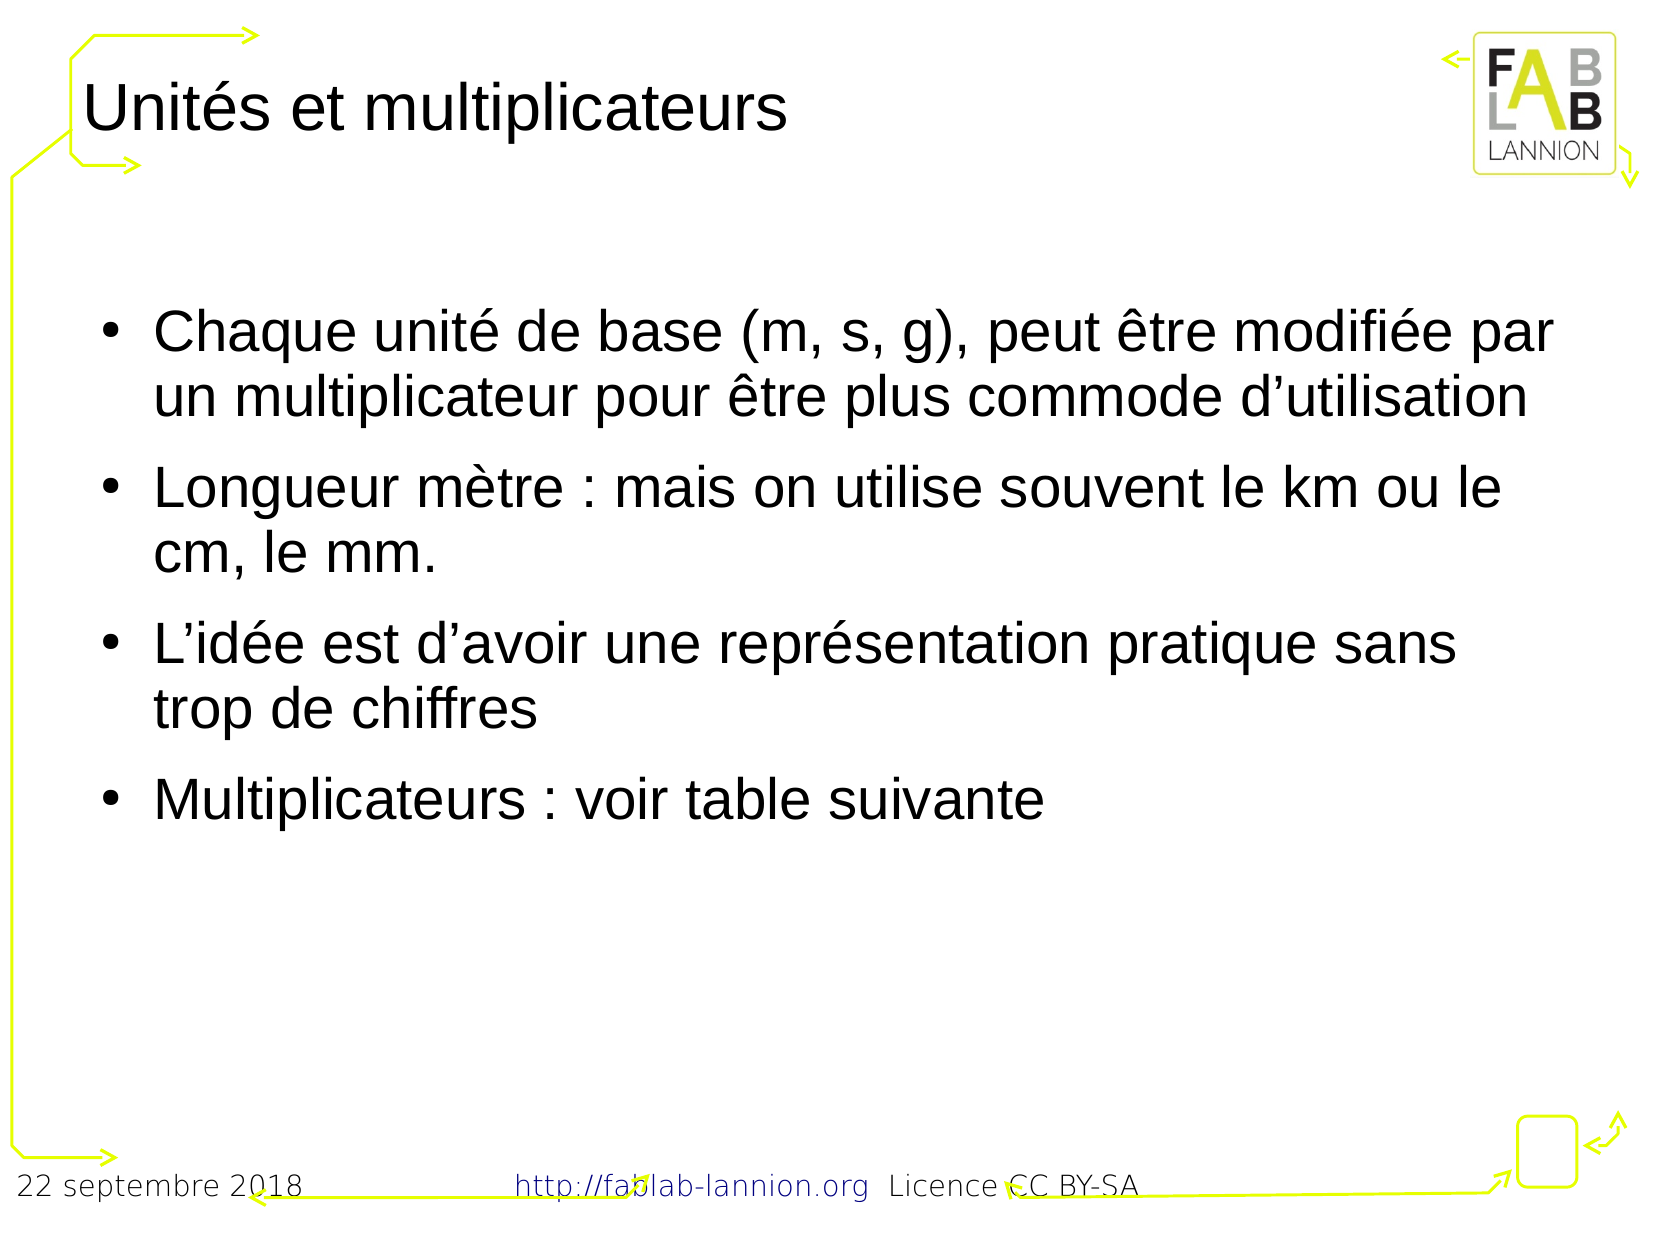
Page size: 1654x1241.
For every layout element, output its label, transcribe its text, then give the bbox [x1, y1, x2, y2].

picture [1470, 29, 1619, 178]
list Chaque unité de base (m, s, g), peut être modifiée par un multiplicateur pour être plus commode d’utilisation Longueur mètre : mais on utilise souvent le km ou le cm, le mm. L’idée est d’avoir une représentation pratique sans trop de chiffres Multiplicateurs : voir table suivante [82, 299, 1571, 999]
title Unités et multiplicateurs [82, 49, 1441, 166]
